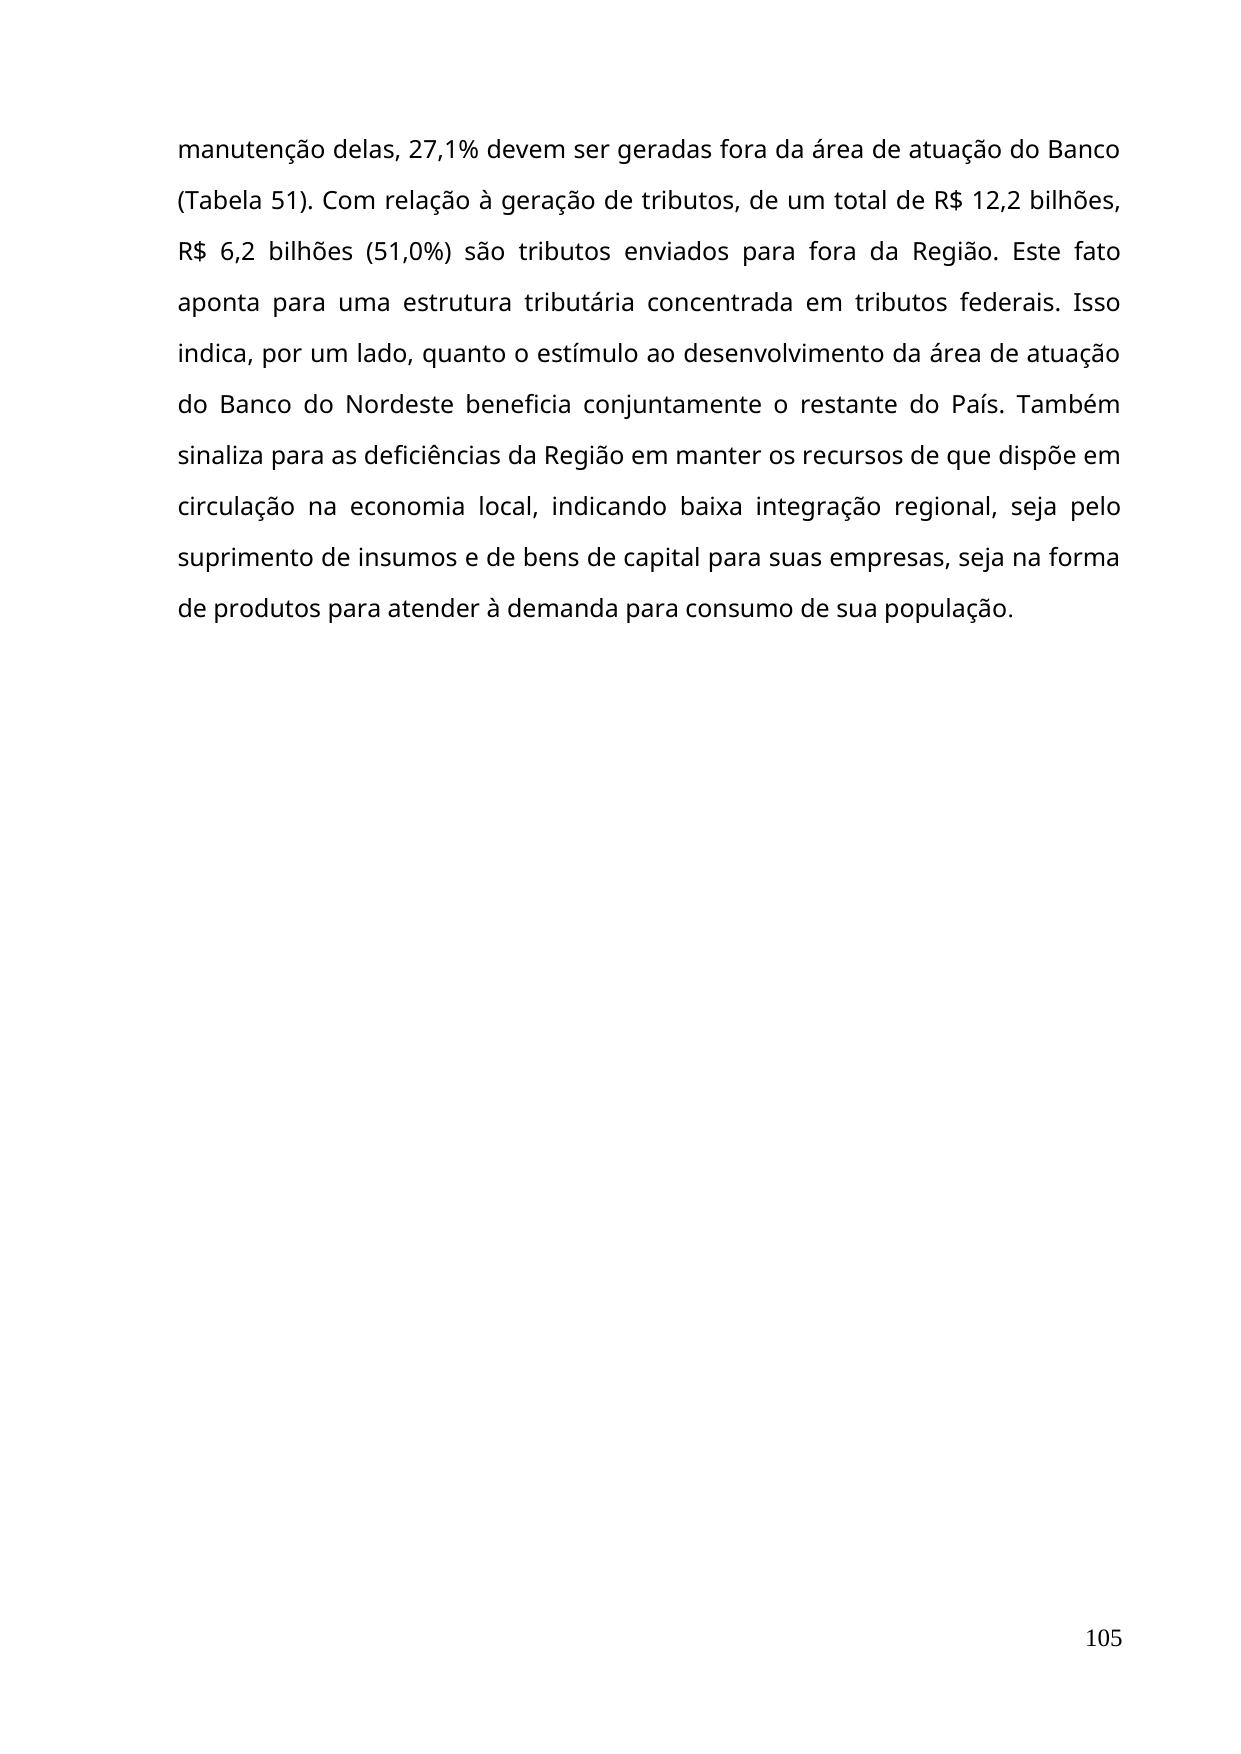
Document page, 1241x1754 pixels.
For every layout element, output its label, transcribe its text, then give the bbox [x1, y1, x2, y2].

text manutenção delas, 27,1% devem ser geradas fora da área de atuação do Banco (Tabela 51). Com relação à geração de tributos, de um total de R$ 12,2 bilhões, R$ 6,2 bilhões (51,0%) são tributos enviados para fora da Região. Este fato aponta para uma estrutura tributária concentrada em tributos federais. Isso indica, por um lado, quanto o estímulo ao desenvolvimento da área de atuação do Banco do Nordeste beneficia conjuntamente o restante do País. Também sinaliza para as deficiências da Região em manter os recursos de que dispõe em circulação na economia local, indicando baixa integração regional, seja pelo suprimento de insumos e de bens de capital para suas empresas, seja na forma de produtos para atender à demanda para consumo de sua população. [177, 131, 1122, 625]
